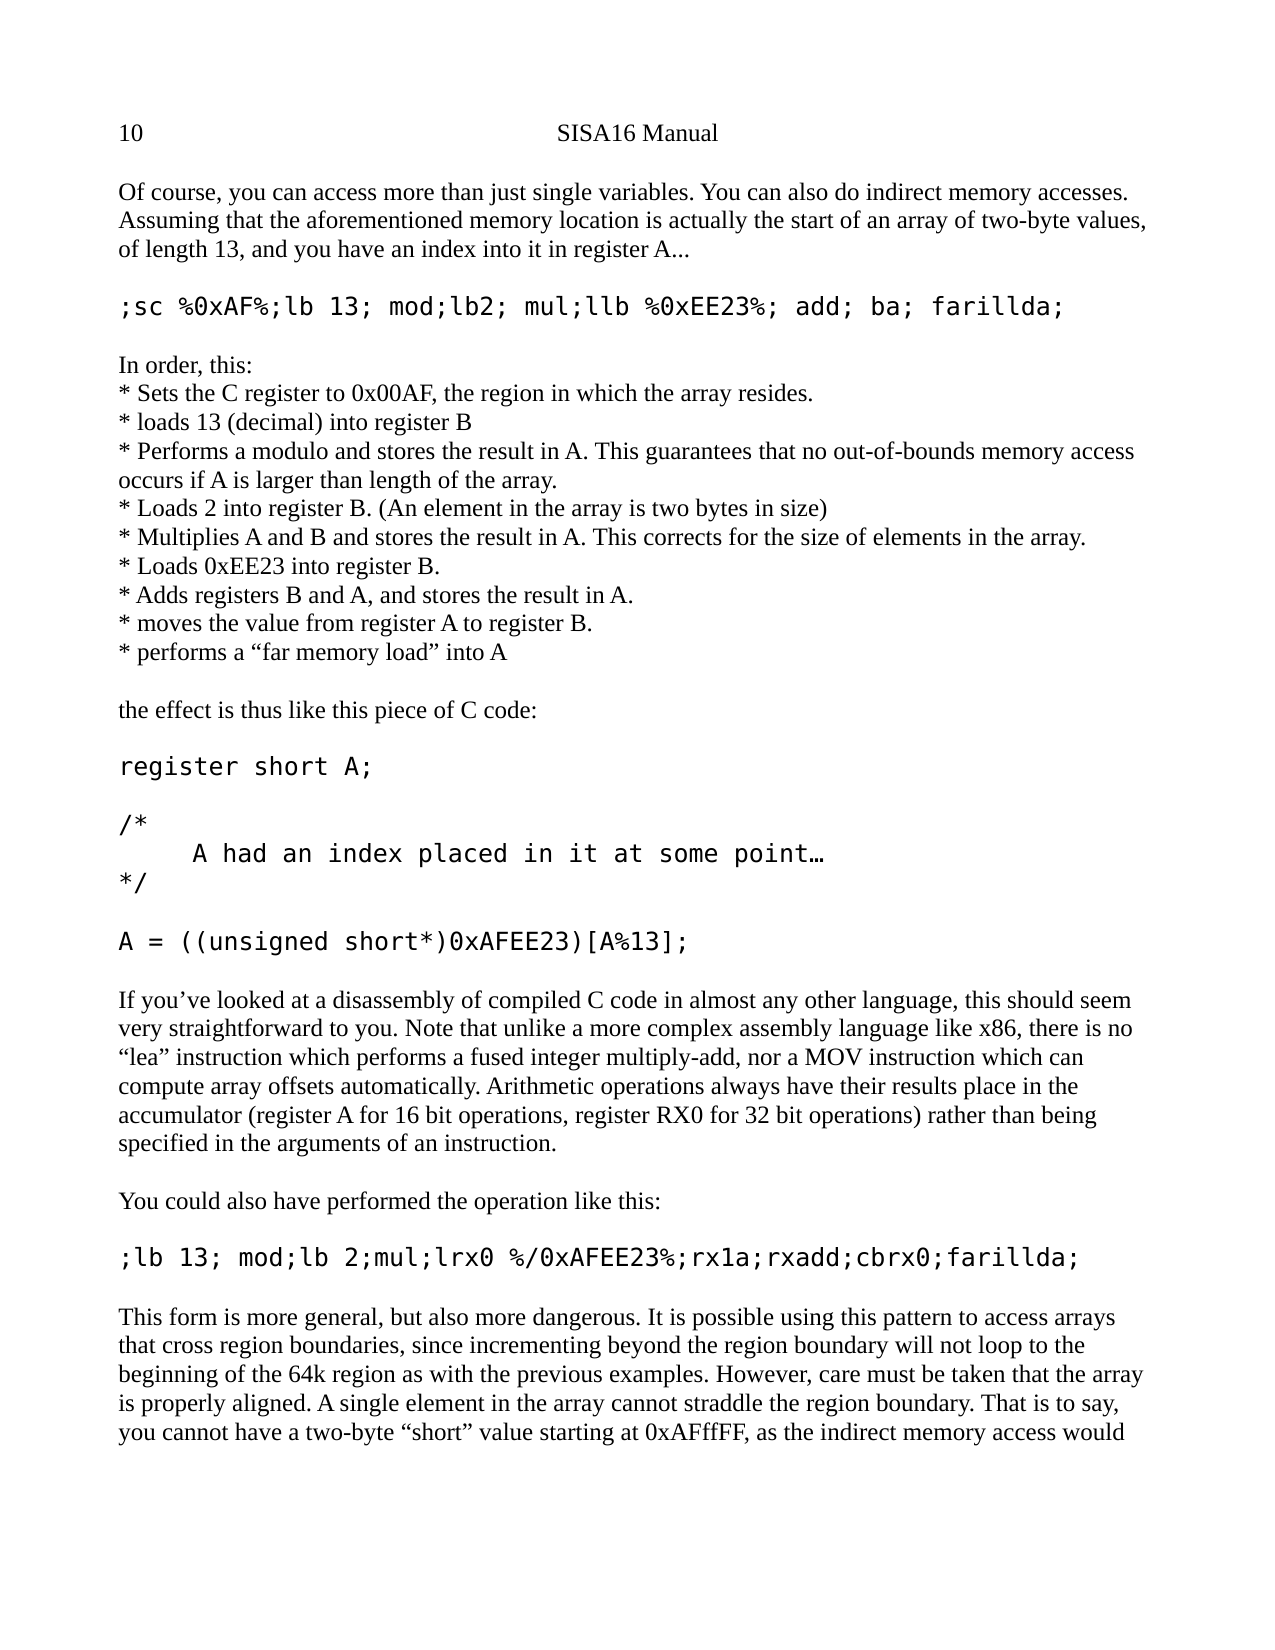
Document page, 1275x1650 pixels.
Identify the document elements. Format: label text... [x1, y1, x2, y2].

text */ [118, 868, 1157, 898]
text * performs a “far memory load” into A [118, 637, 1157, 666]
text * loads 13 (decimal) into register B * Performs a modulo and stores the result in A. This guarantees that no out-of-bounds memory access occurs if A is larger than length of the array. [118, 407, 1157, 493]
text This form is more general, but also more dangerous. It is possible using this pattern to access arrays that cross region boundaries, since incrementing beyond the region boundary will not loop to the beginning of the 64k region as with the previous examples. However, care must be taken that the array is properly aligned. A single element in the array cannot straddle the region boundary. That is to say, you cannot have a two-byte “short” value starting at 0xAFffFF, as the indirect memory access would [118, 1302, 1157, 1446]
text Of course, you can access more than just single variables. You can also do indirect memory accesses. Assuming that the aforementioned memory location is actually the start of an array of two-byte values, of length 13, and you have an index into it in register A... ;sc %0xAF%;lb 13; mod;lb2; mul;llb %0xEE23%; add; ba; farillda; [118, 177, 1157, 321]
text A had an index placed in it at some point… [118, 839, 1157, 868]
text * moves the value from register A to register B. [118, 608, 1157, 637]
text the effect is thus like this piece of C code: [118, 695, 1157, 752]
text /* [118, 810, 1157, 839]
text ;lb 13; mod;lb 2;mul;lrx0 %/0xAFEE23%;rx1a;rxadd;cbrx0;farillda; [118, 1243, 1157, 1273]
text * Loads 2 into register B. (An element in the array is two bytes in size) * Multiplies A and B and stores the result in A. This corrects for the size of elements in the array. * Loads 0xEE23 into register B. [118, 493, 1157, 580]
text * Adds registers B and A, and stores the result in A. [118, 580, 1157, 608]
text register short A; [118, 752, 1157, 781]
text You could also have performed the operation like this: [118, 1186, 1157, 1215]
text If you’ve looked at a disassembly of compiled C code in almost any other language, this should seem very straightforward to you. Note that unlike a more complex assembly language like x86, there is no “lea” instruction which performs a fused integer multiply-add, nor a MOV instruction which can compute array offsets automatically. Arithmetic operations always have their results place in the accumulator (register A for 16 bit operations, register RX0 for 32 bit operations) rather than being specified in the arguments of an instruction. [118, 985, 1157, 1157]
text A = ((unsigned short*)0xAFEE23)[A%13]; [118, 927, 1157, 956]
text In order, this: [118, 350, 1157, 378]
text * Sets the C register to 0x00AF, the region in which the array resides. [118, 378, 1157, 407]
